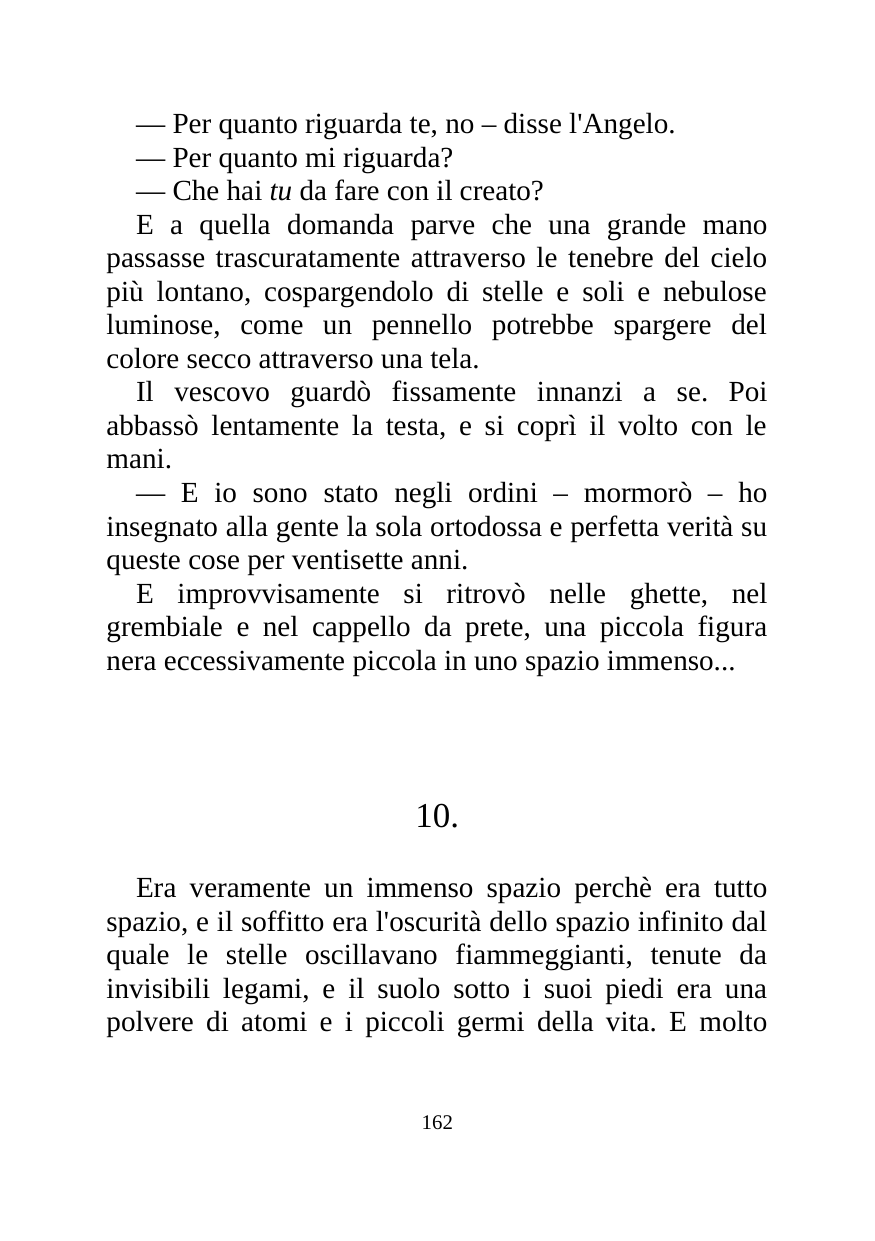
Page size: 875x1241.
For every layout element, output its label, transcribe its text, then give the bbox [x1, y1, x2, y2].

text — E io sono stato negli ordini – mormorò – ho insegnato alla gente la sola ortodossa e perfetta verità su queste cose per ventisette anni. [106, 475, 768, 576]
text E a quella domanda parve che una grande mano passasse trascuratamente attraverso le tenebre del cielo più lontano, cospargendolo di stelle e soli e nebulose luminose, come un pennello potrebbe spargere del colore secco attraverso una tela. [106, 207, 768, 374]
text E improvvisamente si ritrovò nelle ghette, nel grembiale e nel cappello da prete, una piccola figura nera eccessivamente piccola in uno spazio immenso... [106, 576, 768, 676]
text Il vescovo guardò fissamente innanzi a se. Poi abbassò lentamente la testa, e si coprì il volto con le mani. [106, 374, 768, 475]
subtitle 10. [106, 794, 768, 835]
text — Per quanto riguarda te, no – disse l'Angelo. [106, 106, 768, 140]
text Era veramente un immenso spazio perchè era tutto spazio, e il soffitto era l'oscurità dello spazio infinito dal quale le stelle oscillavano fiammeggianti, tenute da invisibili legami, e il suolo sotto i suoi piedi era una polvere di atomi e i piccoli germi della vita. E molto [106, 870, 768, 1038]
text — Per quanto mi riguarda? [106, 140, 768, 173]
text — Che hai tu da fare con il creato? [106, 173, 768, 207]
